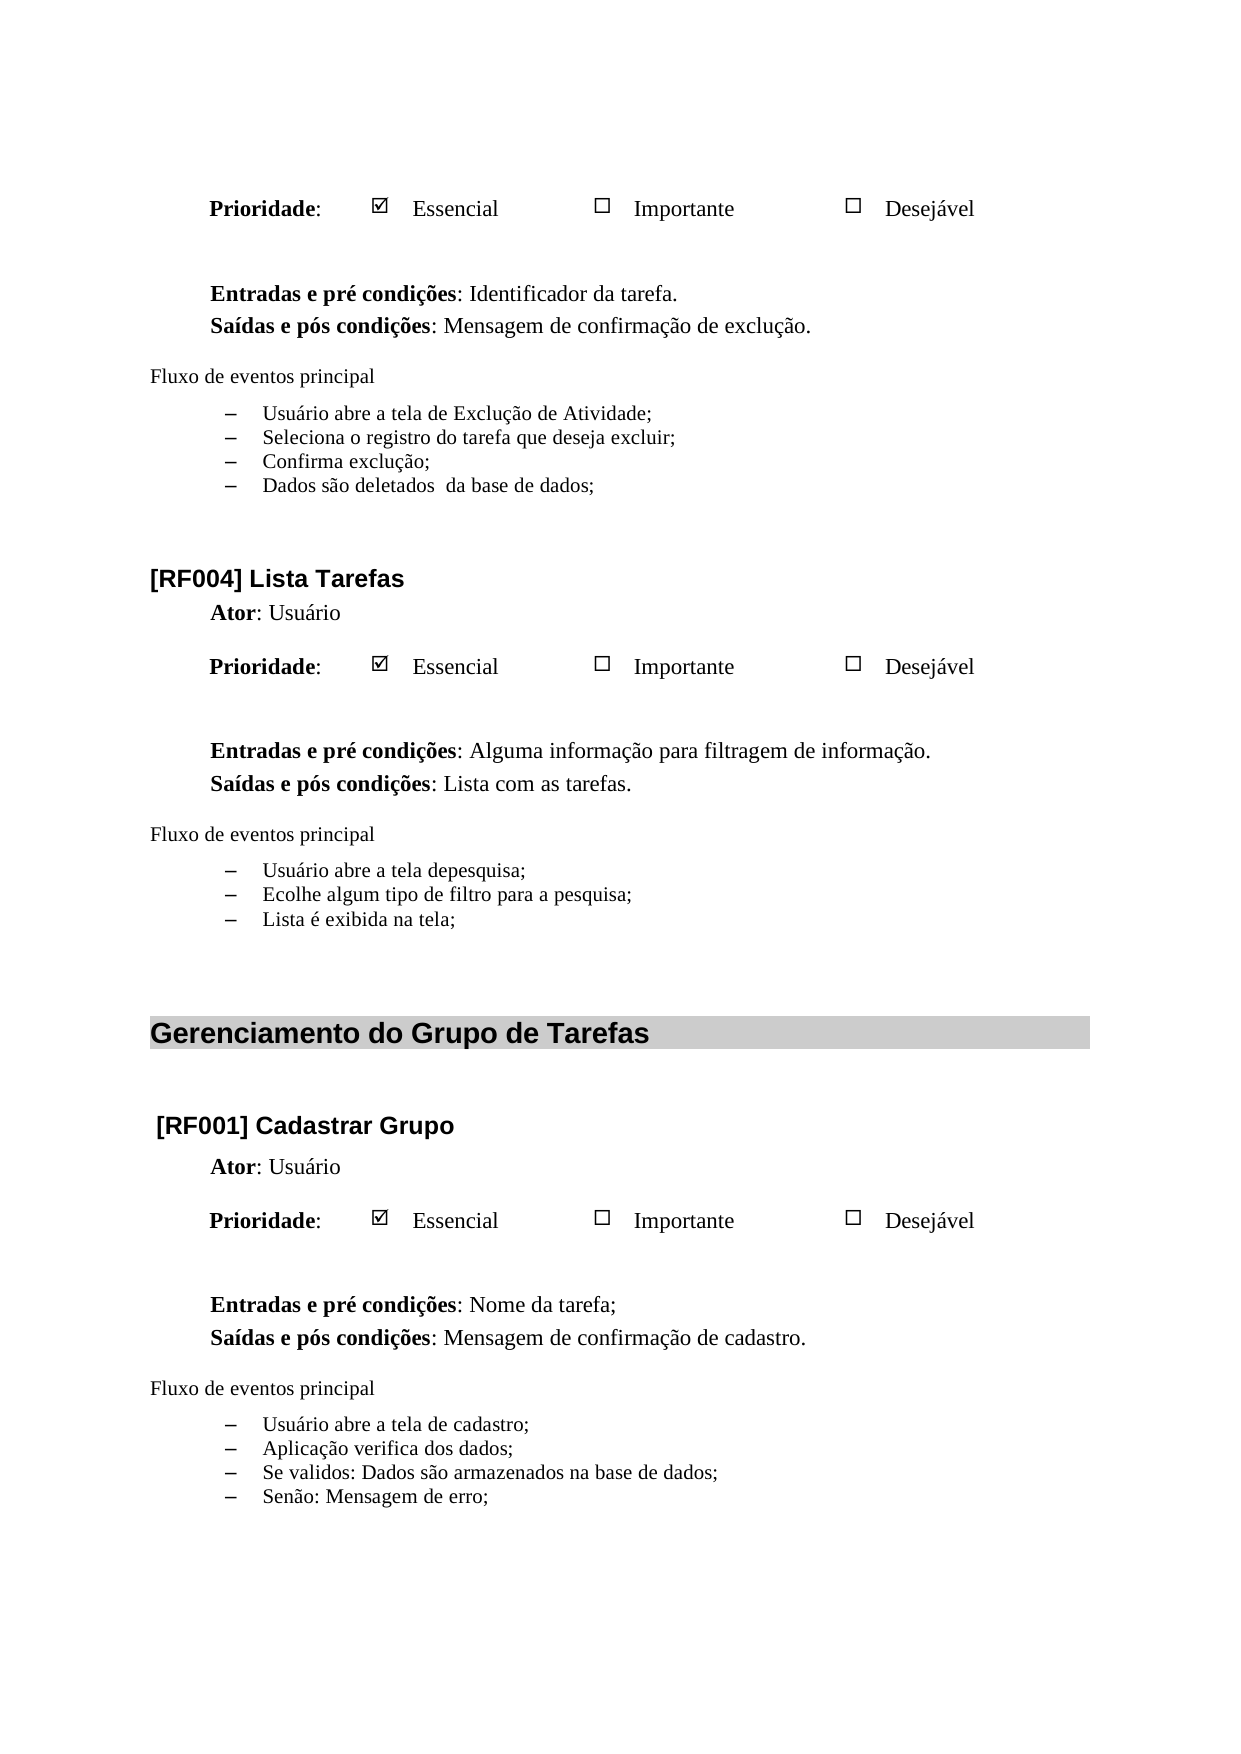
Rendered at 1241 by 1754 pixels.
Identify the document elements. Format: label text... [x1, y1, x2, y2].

list Lista é exibida na tela; [225, 906, 1090, 930]
table_header  [578, 1186, 622, 1254]
table_header Prioridade: [194, 174, 357, 243]
text Fluxo de eventos principal [150, 1375, 1090, 1399]
table_header Importante [623, 174, 829, 243]
table_header  [357, 174, 401, 243]
table_header  [829, 632, 873, 701]
text Fluxo de eventos principal [150, 822, 1090, 846]
table_header  [829, 174, 873, 243]
text Ator: Usuário [210, 599, 1090, 626]
table_header Importante [623, 1186, 829, 1254]
text [RF001] Cadastrar Grupo [150, 1111, 1090, 1140]
table_header Prioridade: [194, 1186, 357, 1254]
text Saídas e pós condições: Mensagem de confirmação de cadastro. [210, 1324, 1090, 1350]
table_header Desejável [874, 632, 1017, 701]
list Se validos: Dados são armazenados na base de dados; [225, 1460, 1090, 1484]
list Seleciona o registro do tarefa que deseja excluir; [225, 424, 1090, 449]
list Usuário abre a tela de Exclução de Atividade; [225, 401, 1090, 424]
table_header Desejável [874, 1186, 1017, 1254]
table_header Prioridade: [194, 632, 357, 701]
table_header Essencial [401, 1186, 578, 1254]
table_header Desejável [874, 174, 1017, 243]
text Entradas e pré condições: Nome da tarefa; [210, 1291, 1090, 1318]
table_header  [357, 632, 401, 701]
table_header  [578, 174, 622, 243]
list Senão: Mensagem de erro; [225, 1484, 1090, 1508]
table_header Essencial [401, 174, 578, 243]
table_header Essencial [401, 632, 578, 701]
text [RF004] Lista Tarefas [150, 564, 1090, 593]
table_header  [357, 1186, 401, 1254]
text Fluxo de eventos principal [150, 364, 1090, 388]
text Saídas e pós condições: Lista com as tarefas. [210, 770, 1090, 797]
table_header  [578, 632, 622, 701]
text Ator: Usuário [210, 1153, 1090, 1179]
text Entradas e pré condições: Alguma informação para filtragem de informação. [210, 737, 1090, 764]
subtitle Gerenciamento do Grupo de Tarefas [150, 1016, 1090, 1049]
list Usuário abre a tela de cadastro; [225, 1412, 1090, 1436]
list Confirma exclução; [225, 449, 1090, 473]
text Saídas e pós condições: Mensagem de confirmação de exclução. [210, 312, 1090, 339]
text Entradas e pré condições: Identificador da tarefa. [210, 279, 1090, 306]
table_header Importante [623, 632, 829, 701]
list Aplicação verifica dos dados; [225, 1436, 1090, 1460]
list Dados são deletados da base de dados; [225, 473, 1090, 497]
list Usuário abre a tela depesquisa; [225, 858, 1090, 882]
list Ecolhe algum tipo de filtro para a pesquisa; [225, 882, 1090, 906]
table_header  [829, 1186, 873, 1254]
